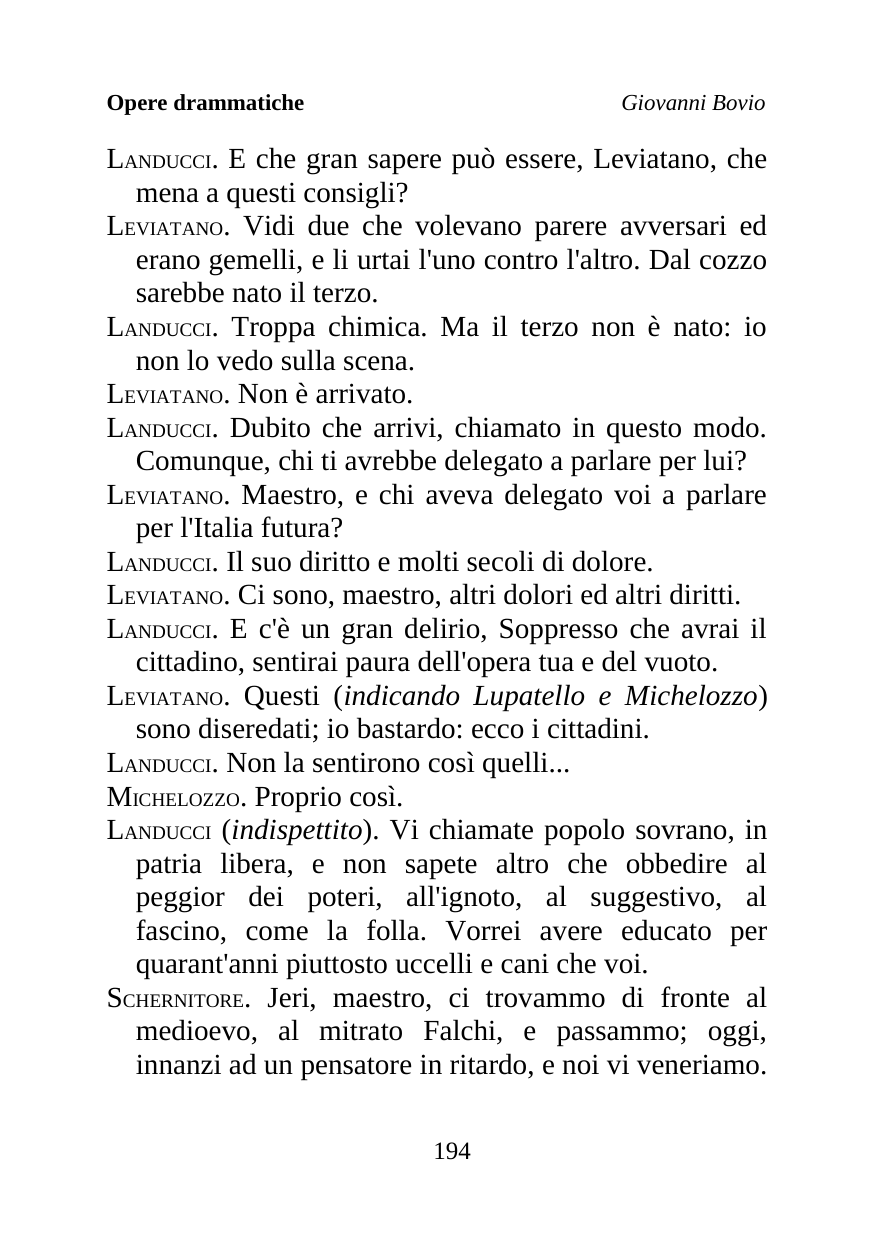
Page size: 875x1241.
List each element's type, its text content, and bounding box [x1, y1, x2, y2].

text Leviatano. Vidi due che volevano parere avversari ed erano gemelli, e li urtai l'uno contro l'altro. Dal cozzo sarebbe nato il terzo. [106, 208, 768, 309]
text Landucci. Non la sentirono così quelli... [106, 745, 768, 779]
text Landucci. E che gran sapere può essere, Leviatano, che mena a questi consigli? [106, 141, 768, 208]
text Landucci. Dubito che arrivi, chiamato in questo modo. Comunque, chi ti avrebbe delegato a parlare per lui? [106, 410, 768, 477]
text Landucci (indispettito). Vi chiamate popolo sovrano, in patria libera, e non sapete altro che obbedire al peggior dei poteri, all'ignoto, al suggestivo, al fascino, come la folla. Vorrei avere educato per quarant'anni piuttosto uccelli e cani che voi. [106, 812, 768, 980]
text Landucci. E c'è un gran delirio, Soppresso che avrai il cittadino, sentirai paura dell'opera tua e del vuoto. [106, 611, 768, 678]
text Leviatano. Questi (indicando Lupatello e Michelozzo) sono diseredati; io bastardo: ecco i cittadini. [106, 678, 768, 745]
text Schernitore. Jeri, maestro, ci trovammo di fronte al medioevo, al mitrato Falchi, e passammo; oggi, innanzi ad un pensatore in ritardo, e noi vi veneriamo. [106, 980, 768, 1081]
text Leviatano. Non è arrivato. [106, 376, 768, 410]
text Michelozzo. Proprio così. [106, 779, 768, 812]
text Landucci. Il suo diritto e molti secoli di dolore. [106, 544, 768, 577]
text Landucci. Troppa chimica. Ma il terzo non è nato: io non lo vedo sulla scena. [106, 309, 768, 376]
text Leviatano. Ci sono, maestro, altri dolori ed altri diritti. [106, 577, 768, 611]
text Leviatano. Maestro, e chi aveva delegato voi a parlare per l'Italia futura? [106, 477, 768, 544]
